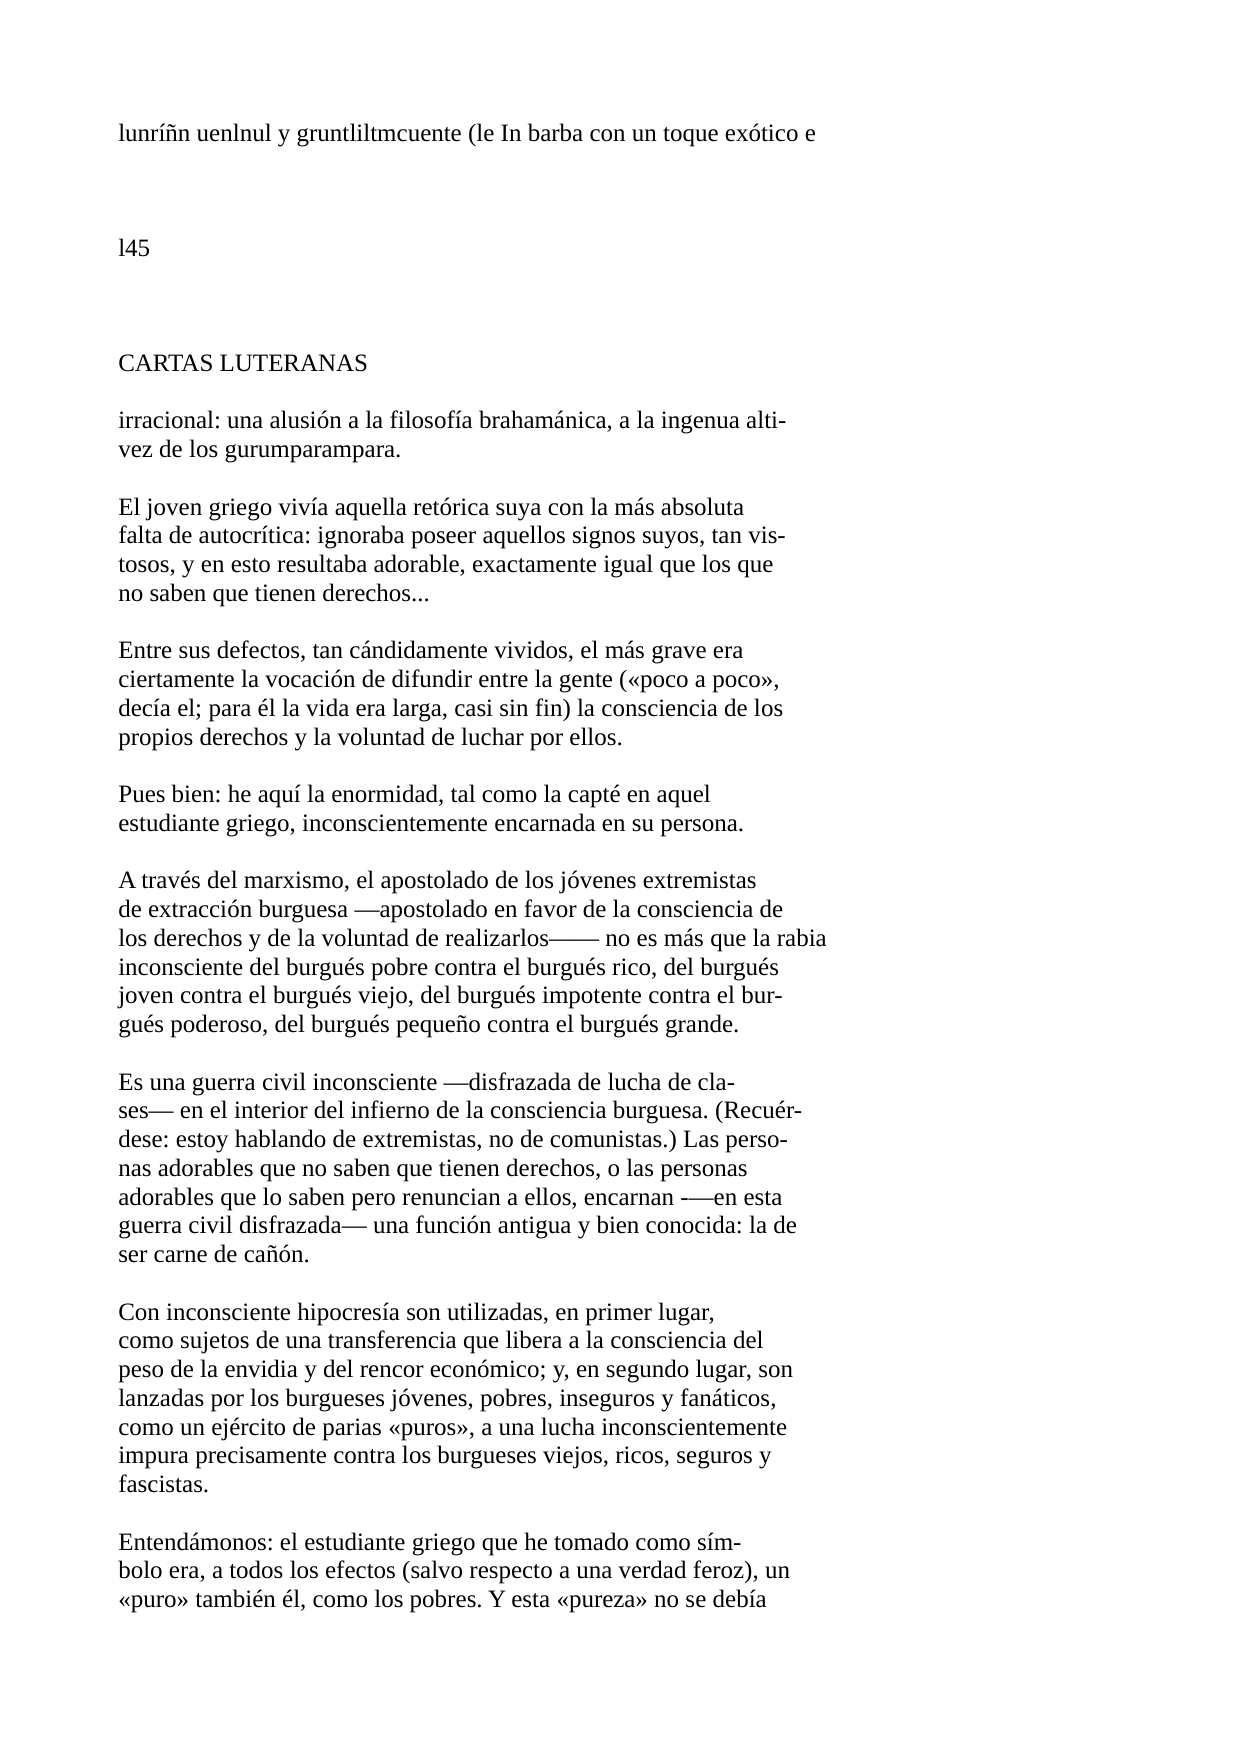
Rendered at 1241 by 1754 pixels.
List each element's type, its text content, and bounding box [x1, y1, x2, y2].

text estudiante griego, inconscientemente encarnada en su persona. [118, 808, 1122, 837]
text guerra civil disfrazada— una función antigua y bien conocida: la de [118, 1211, 1122, 1239]
text falta de autocrítica: ignoraba poseer aquellos signos suyos, tan vis- [118, 521, 1122, 549]
text tosos, y en esto resultaba adorable, exactamente igual que los que [118, 549, 1122, 578]
text decía el; para él la vida era larga, casi sin fin) la consciencia de los [118, 693, 1122, 722]
text Entendámonos: el estudiante griego que he tomado como sím- [118, 1527, 1122, 1556]
text de extracción burguesa —apostolado en favor de la consciencia de [118, 894, 1122, 923]
text lunríñn uenlnul y gruntliltmcuente (le In barba con un toque exótico e [118, 118, 1122, 147]
text peso de la envidia y del rencor económico; y, en segundo lugar, son [118, 1354, 1122, 1383]
text ser carne de cañón. [118, 1239, 1122, 1268]
text El joven griego vivía aquella retórica suya con la más absoluta [118, 492, 1122, 521]
text como sujetos de una transferencia que libera a la consciencia del [118, 1326, 1122, 1354]
text l45 [118, 233, 1122, 262]
text nas adorables que no saben que tienen derechos, o las personas [118, 1153, 1122, 1182]
text joven contra el burgués viejo, del burgués impotente contra el bur- [118, 981, 1122, 1009]
text Pues bien: he aquí la enormidad, tal como la capté en aquel [118, 779, 1122, 808]
text vez de los gurumparampara. [118, 434, 1122, 463]
text inconsciente del burgués pobre contra el burgués rico, del burgués [118, 952, 1122, 981]
text dese: estoy hablando de extremistas, no de comunistas.) Las perso- [118, 1124, 1122, 1153]
text no saben que tienen derechos... [118, 578, 1122, 607]
text impura precisamente contra los burgueses viejos, ricos, seguros y [118, 1441, 1122, 1469]
text propios derechos y la voluntad de luchar por ellos. [118, 722, 1122, 751]
text Con inconsciente hipocresía son utilizadas, en primer lugar, [118, 1297, 1122, 1326]
text lanzadas por los burgueses jóvenes, pobres, inseguros y fanáticos, [118, 1383, 1122, 1412]
text A través del marxismo, el apostolado de los jóvenes extremistas [118, 866, 1122, 894]
text bolo era, a todos los efectos (salvo respecto a una verdad feroz), un [118, 1556, 1122, 1584]
text como un ejército de parias «puros», a una lucha inconscientemente [118, 1412, 1122, 1441]
text adorables que lo saben pero renuncian a ellos, encarnan -—en esta [118, 1182, 1122, 1211]
text ses— en el interior del infierno de la consciencia burguesa. (Recuér- [118, 1096, 1122, 1124]
text Es una guerra civil inconsciente —disfrazada de lucha de cla- [118, 1067, 1122, 1096]
text «puro» también él, como los pobres. Y esta «pureza» no se debía [118, 1584, 1122, 1613]
text Entre sus defectos, tan cándidamente vividos, el más grave era [118, 636, 1122, 664]
text gués poderoso, del burgués pequeño contra el burgués grande. [118, 1009, 1122, 1038]
text CARTAS LUTERANAS [118, 348, 1122, 377]
text fascistas. [118, 1469, 1122, 1498]
text irracional: una alusión a la filosofía brahamánica, a la ingenua alti- [118, 406, 1122, 434]
text ciertamente la vocación de difundir entre la gente («poco a poco», [118, 664, 1122, 693]
text los derechos y de la voluntad de realizarlos—— no es más que la rabia [118, 923, 1122, 952]
